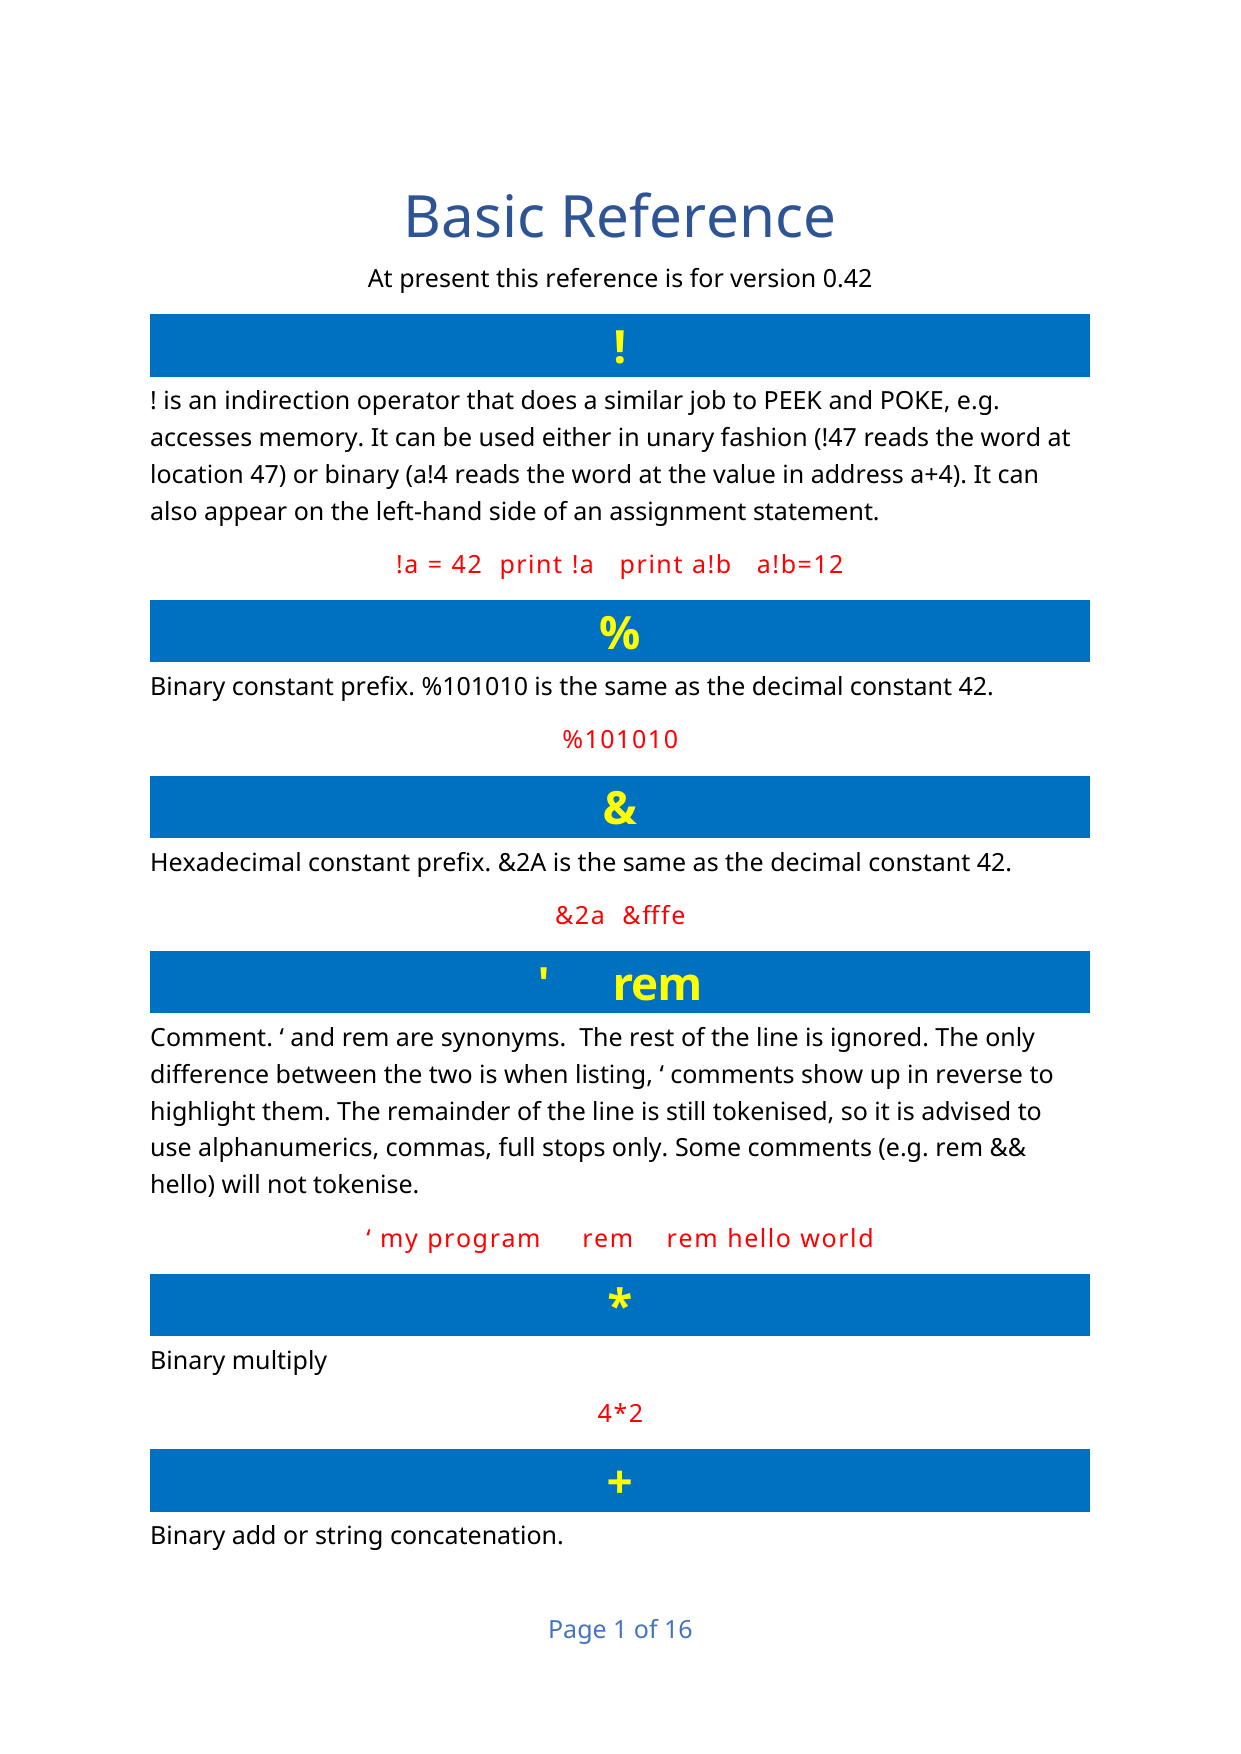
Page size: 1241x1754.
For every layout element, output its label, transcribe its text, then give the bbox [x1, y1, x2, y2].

subtitle &2A &FFFE [150, 898, 1090, 932]
subtitle Basic Reference [150, 175, 1090, 254]
text Comment. ‘ and rem are synonyms. The rest of the line is ignored. The only difference between the two is when listing, ‘ comments show up in reverse to highlight them. The remainder of the line is still tokenised, so it is advised to use alphanumerics, commas, full stops only. Some comments (e.g. rem && hello) will not tokenise. [150, 1020, 1090, 1201]
title & [150, 776, 1090, 838]
title % [150, 600, 1090, 662]
text ! is an indirection operator that does a similar job to PEEK and POKE, e.g. accesses memory. It can be used either in unary fashion (!47 reads the word at location 47) or binary (a!4 reads the word at the value in address a+4). It can also appear on the left-hand side of an assignment statement. [150, 383, 1090, 527]
text Hexadecimal constant prefix. &2A is the same as the decimal constant 42. [150, 844, 1090, 878]
title * [150, 1274, 1090, 1336]
title + [150, 1449, 1090, 1512]
text Binary constant prefix. %101010 is the same as the decimal constant 42. [150, 669, 1090, 703]
text Binary add or string concatenation. [150, 1518, 1090, 1552]
subtitle 4*2 [150, 1396, 1090, 1430]
title ' rem [150, 951, 1090, 1013]
subtitle !a = 42 print !a print a!b a!b=12 [150, 547, 1090, 581]
text At present this reference is for version 0.42 [150, 261, 1090, 295]
title ! [150, 314, 1090, 377]
subtitle ‘ My Program Rem rem Hello world [150, 1220, 1090, 1254]
text Binary multiply [150, 1342, 1090, 1376]
subtitle %101010 [150, 722, 1090, 756]
